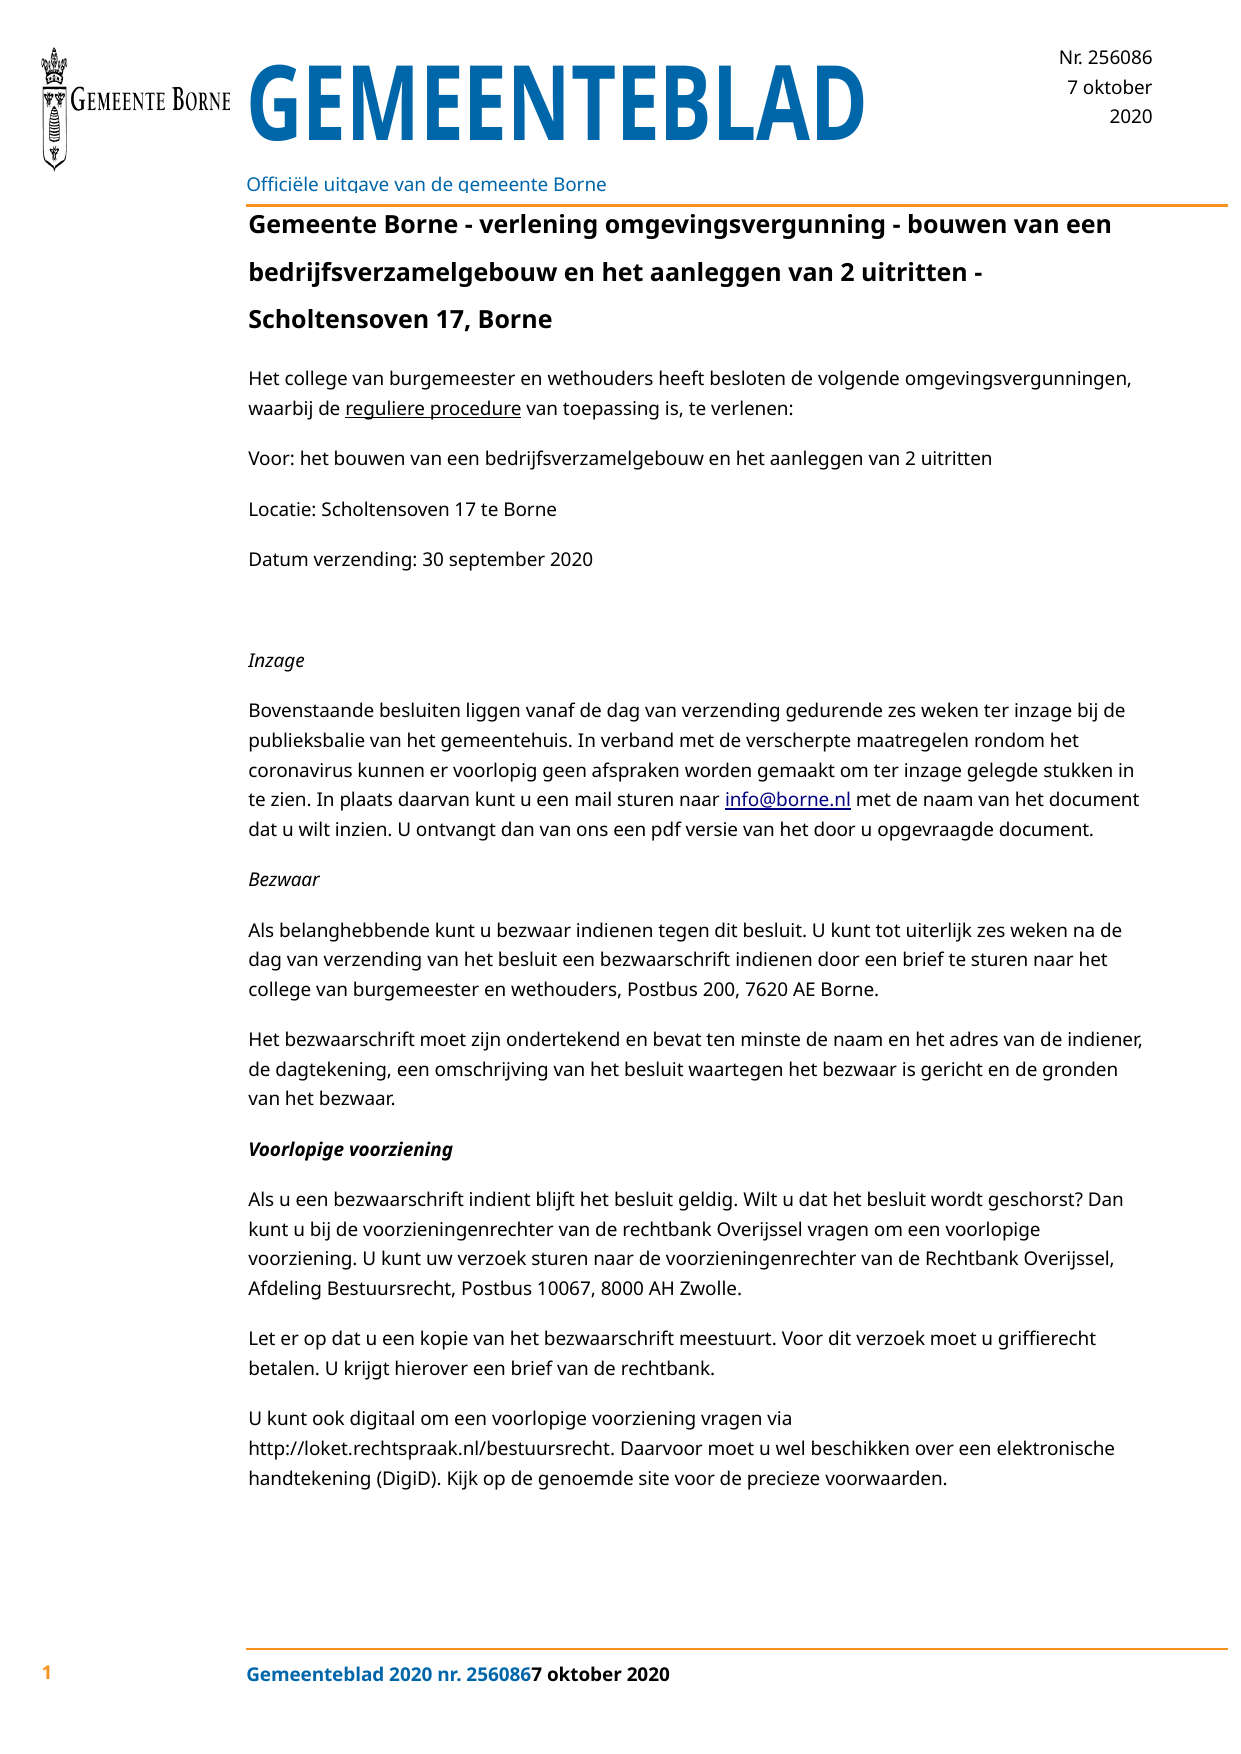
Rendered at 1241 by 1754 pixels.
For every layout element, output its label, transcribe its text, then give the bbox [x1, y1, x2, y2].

text Bovenstaande besluiten liggen vanaf de dag van verzending gedurende zes weken ter inzage bij de publieksbalie van het gemeentehuis. In verband met de verscherpte maatregelen rondom het coronavirus kunnen er voorlopig geen afspraken worden gemaakt om ter inzage gelegde stukken in te zien. In plaats daarvan kunt u een mail sturen naar info@borne.nl met de naam van het document dat u wilt inzien. U ontvangt dan van ons een pdf versie van het door u opgevraagde document. [248, 698, 1152, 842]
text U kunt ook digitaal om een voorlopige voorziening vragen via http://loket.rechtspraak.nl/bestuursrecht. Daarvoor moet u wel beschikken over een elektronische handtekening (DigiD). Kijk op de genoemde site voor de precieze voorwaarden. [248, 1406, 1152, 1490]
text Locatie: Scholtensoven 17 te Borne [248, 496, 1152, 522]
text Bezwaar [248, 866, 1152, 892]
picture [41, 47, 231, 172]
text Als u een bezwaarschrift indient blijft het besluit geldig. Wilt u dat het besluit wordt geschorst? Dan kunt u bij de voorzieningenrechter van de rechtbank Overijssel vragen om een voorlopige voorziening. U kunt uw verzoek sturen naar de voorzieningenrechter van de Rechtbank Overijssel, Afdeling Bestuursrecht, Postbus 10067, 8000 AH Zwolle. [248, 1186, 1152, 1301]
text Voorlopige voorziening [248, 1136, 1152, 1162]
text Voor: het bouwen van een bedrijfsverzamelgebouw en het aanleggen van 2 uitritten [248, 446, 1152, 471]
text Het college van burgemeester en wethouders heeft besloten de volgende omgevingsvergunningen, waarbij de reguliere procedure van toepassing is, te verlenen: [248, 366, 1152, 421]
text Let er op dat u een kopie van het bezwaarschrift meestuurt. Voor dit verzoek moet u griffierecht betalen. U krijgt hierover een brief van de rechtbank. [248, 1326, 1152, 1381]
text Als belanghebbende kunt u bezwaar indienen tegen dit besluit. U kunt tot uiterlijk zes weken na de dag van verzending van het besluit een bezwaarschrift indienen door een brief te sturen naar het college van burgemeester en wethouders, Postbus 200, 7620 AE Borne. [248, 917, 1152, 1002]
text Datum verzending: 30 september 2020 [248, 546, 1152, 572]
text Inzage [248, 647, 1152, 673]
text Gemeente Borne - verlening omgevingsvergunning - bouwen van een bedrijfsverzamelgebouw en het aanleggen van 2 uitritten - Scholtensoven 17, Borne [248, 207, 1152, 336]
text Het bezwaarschrift moet zijn ondertekend en bevat ten minste de naam en het adres van de indiener, de dagtekening, een omschrijving van het besluit waartegen het bezwaar is gericht en de gronden van het bezwaar. [248, 1026, 1152, 1111]
